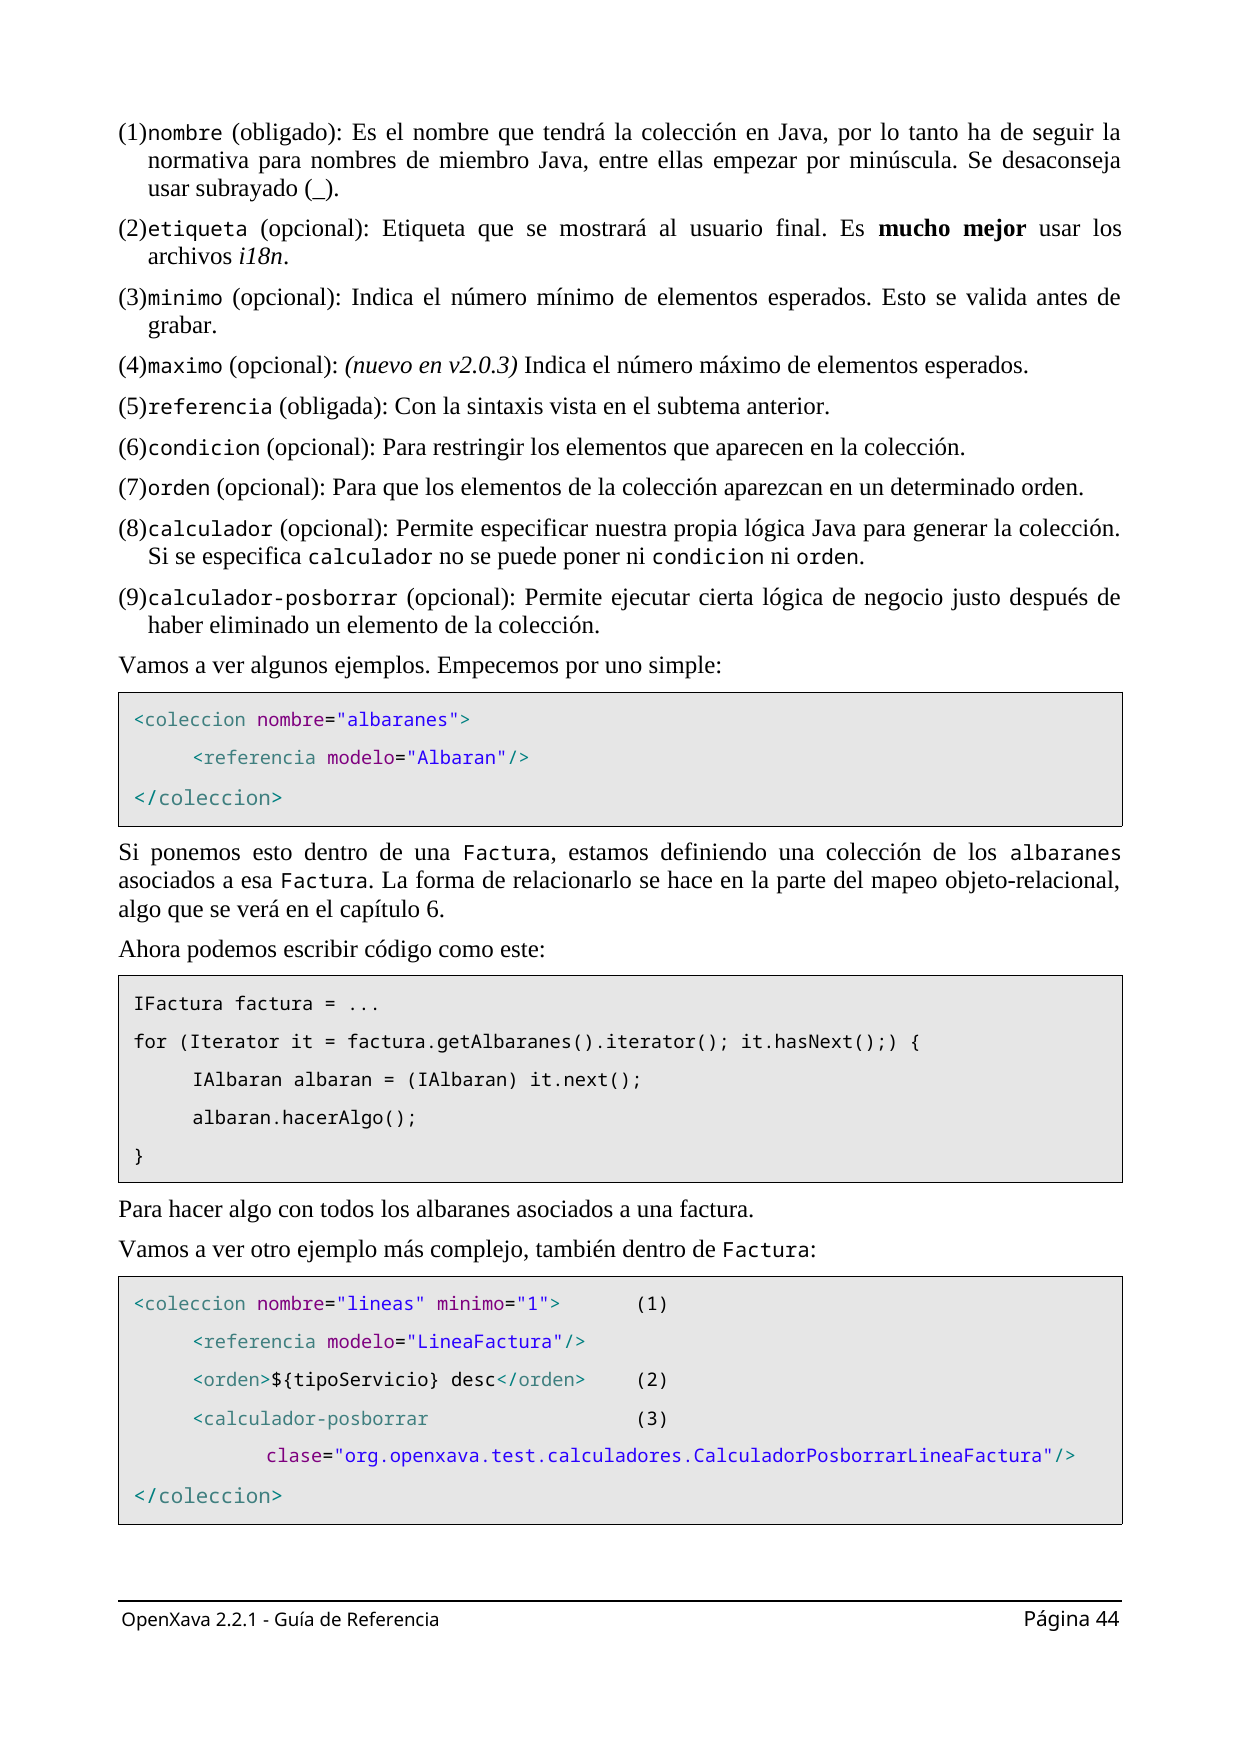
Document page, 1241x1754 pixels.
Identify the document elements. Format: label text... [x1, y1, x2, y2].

text Vamos a ver algunos ejemplos. Empecemos por uno simple: [118, 651, 1122, 679]
text clase="org.openxava.test.calculadores.CalculadorPosborrarLineaFactura"/> [119, 1428, 1122, 1466]
text <coleccion nombre="albaranes"> [119, 693, 1122, 730]
text for (Iterator it = factura.getAlbaranes().iterator(); it.hasNext();) { [119, 1013, 1122, 1051]
text albaran.hacerAlgo(); [119, 1089, 1122, 1127]
list etiqueta (opcional): Etiqueta que se mostrará al usuario final. Es mucho mejor usar los archivos i18n. [118, 214, 1122, 270]
list orden (opcional): Para que los elementos de la colección aparezcan en un determinado orden. [118, 473, 1122, 502]
text <calculador-posborrar (3) [119, 1390, 1122, 1428]
list condicion (opcional): Para restringir los elementos que aparecen en la colección. [118, 433, 1122, 461]
list maximo (opcional): (nuevo en v2.0.3) Indica el número máximo de elementos esperados. [118, 351, 1122, 379]
text </coleccion> [119, 1466, 1122, 1524]
text IAlbaran albaran = (IAlbaran) it.next(); [119, 1051, 1122, 1089]
text Ahora podemos escribir código como este: [118, 935, 1122, 963]
text Vamos a ver otro ejemplo más complejo, también dentro de Factura: [118, 1235, 1122, 1263]
text </coleccion> [119, 768, 1122, 826]
text <referencia modelo="LineaFactura"/> [119, 1314, 1122, 1352]
text <orden>${tipoServicio} desc</orden> (2) [119, 1352, 1122, 1390]
list nombre (obligado): Es el nombre que tendrá la colección en Java, por lo tanto ha de seguir la normativa para nombres de miembro Java, entre ellas empezar por minúscula. Se desaconseja usar subrayado (_). [118, 118, 1122, 202]
list calculador-posborrar (opcional): Permite ejecutar cierta lógica de negocio justo después de haber eliminado un elemento de la colección. [118, 583, 1122, 639]
text <coleccion nombre="lineas" minimo="1"> (1) [119, 1277, 1122, 1314]
text } [119, 1127, 1122, 1182]
list minimo (opcional): Indica el número mínimo de elementos esperados. Esto se valida antes de grabar. [118, 283, 1122, 339]
list referencia (obligada): Con la sintaxis vista en el subtema anterior. [118, 392, 1122, 420]
text IFactura factura = ... [119, 976, 1122, 1013]
text <referencia modelo="Albaran"/> [119, 730, 1122, 768]
list calculador (opcional): Permite especificar nuestra propia lógica Java para generar la colección. Si se especifica calculador no se puede poner ni condicion ni orden. [118, 514, 1122, 571]
text Para hacer algo con todos los albaranes asociados a una factura. [118, 1195, 1122, 1223]
text Si ponemos esto dentro de una Factura, estamos definiendo una colección de los albaranes asociados a esa Factura. La forma de relacionarlo se hace en la parte del mapeo objeto-relacional, algo que se verá en el capítulo 6. [118, 838, 1122, 922]
